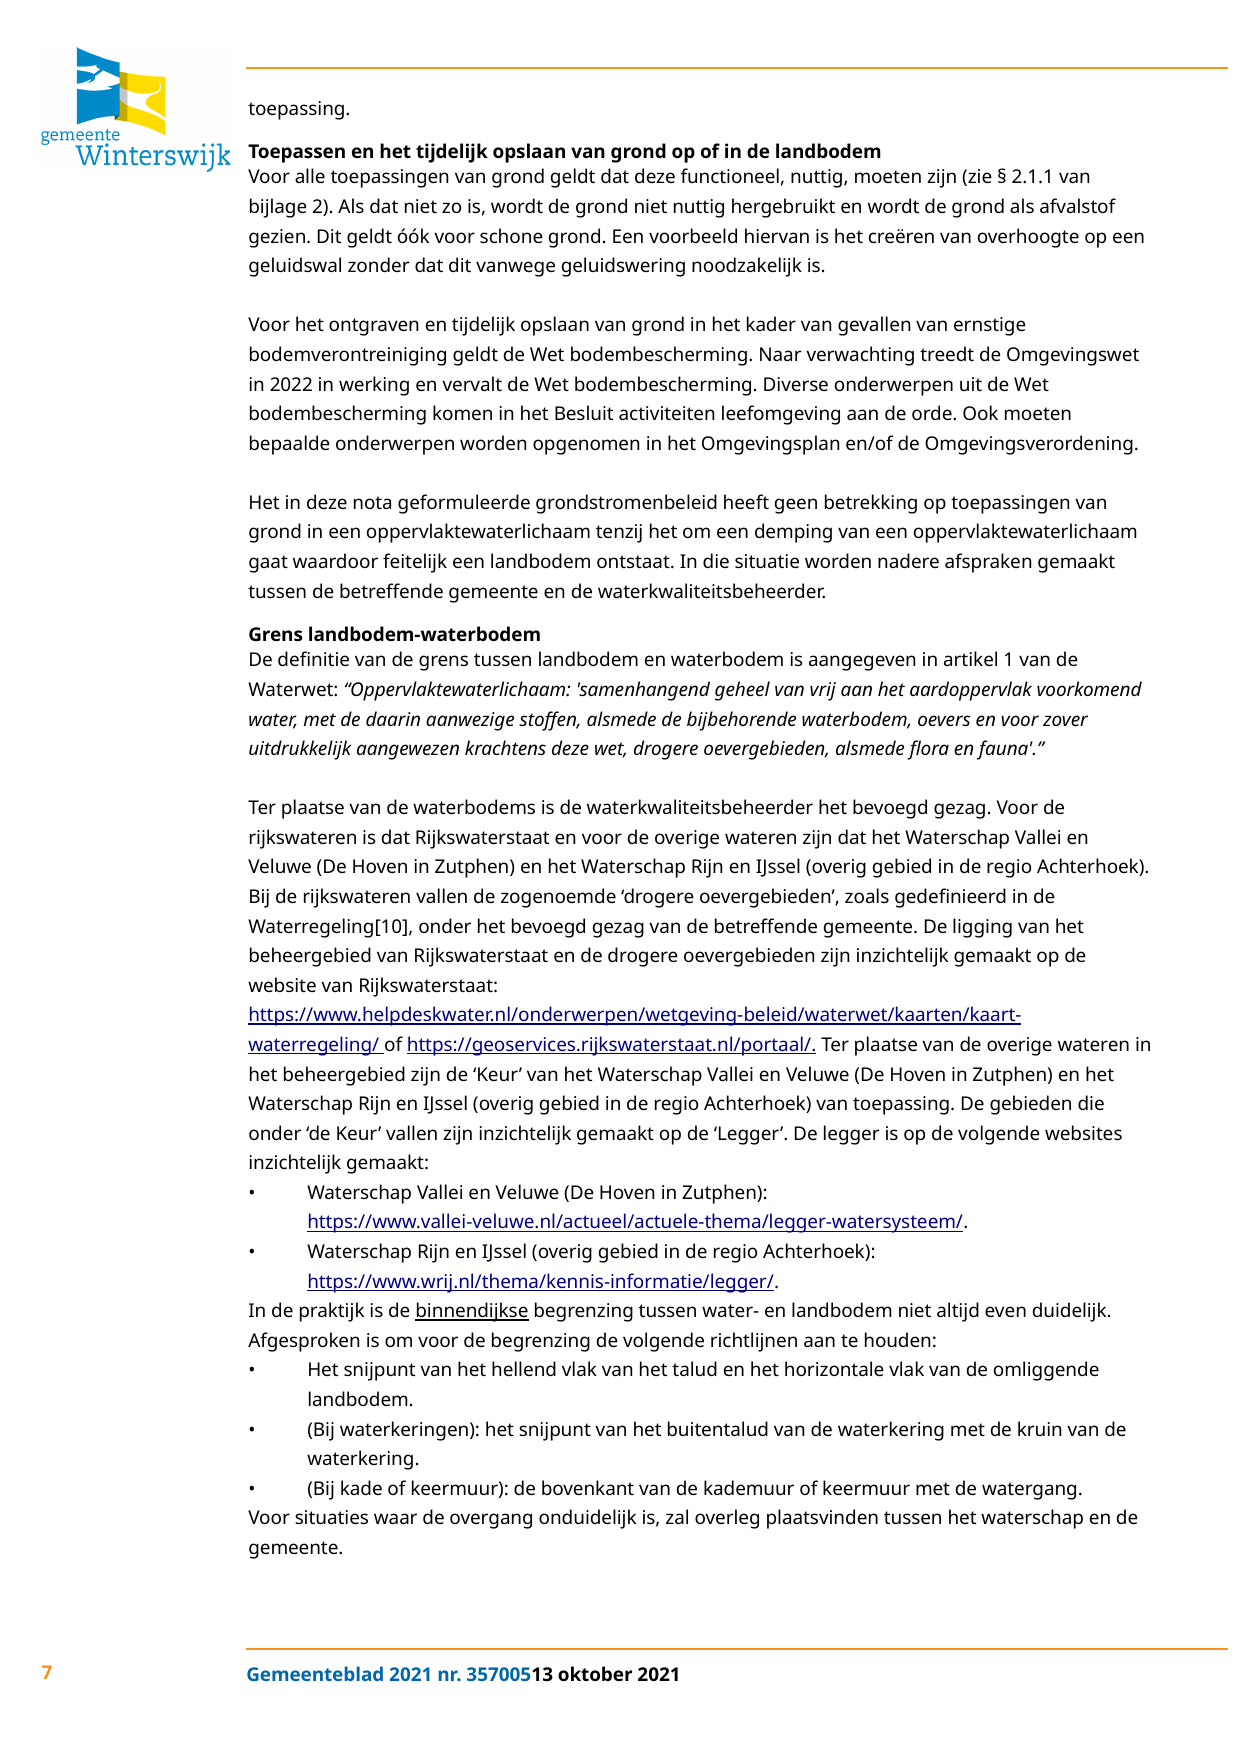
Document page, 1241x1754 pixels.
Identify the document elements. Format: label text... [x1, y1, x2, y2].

text Voor alle toepassingen van grond geldt dat deze functioneel, nuttig, moeten zijn (zie § 2.1.1 van bijlage 2). Als dat niet zo is, wordt de grond niet nuttig hergebruikt en wordt de grond als afvalstof gezien. Dit geldt óók voor schone grond. Een voorbeeld hiervan is het creëren van overhoogte op een geluidswal zonder dat dit vanwege geluidswering noodzakelijk is. [248, 164, 1152, 278]
list (Bij waterkeringen): het snijpunt van het buitentalud van de waterkering met de kruin van de waterkering. [248, 1416, 1152, 1471]
list Het snijpunt van het hellend vlak van het talud en het horizontale vlak van de omliggende landbodem. [248, 1357, 1152, 1412]
text Toepassen en het tijdelijk opslaan van grond op of in de landbodem [248, 138, 1152, 164]
picture [41, 47, 231, 172]
text Grens landbodem-waterbodem [248, 621, 1152, 647]
text Voor situaties waar de overgang onduidelijk is, zal overleg plaatsvinden tussen het waterschap en de gemeente. [248, 1504, 1152, 1560]
list Waterschap Rijn en IJssel (overig gebied in de regio Achterhoek): [248, 1238, 1152, 1264]
text Bij de rijkswateren vallen de zogenoemde ‘drogere oevergebieden’, zoals gedefinieerd in de Waterregeling[10], onder het bevoegd gezag van de betreffende gemeente. De ligging van het beheergebied van Rijkswaterstaat en de drogere oevergebieden zijn inzichtelijk gemaakt op de website van Rijkswaterstaat: https://www.helpdeskwater.nl/onderwerpen/wetgeving-beleid/waterwet/kaarten/kaart-waterregeling/ of https://geoservices.rijkswaterstaat.nl/portaal/. Ter plaatse van de overige wateren in het beheergebied zijn de ‘Keur’ van het Waterschap Vallei en Veluwe (De Hoven in Zutphen) en het Waterschap Rijn en IJssel (overig gebied in de regio Achterhoek) van toepassing. De gebieden die onder ‘de Keur’ vallen zijn inzichtelijk gemaakt op de ‘Legger’. De legger is op de volgende websites inzichtelijk gemaakt: [248, 883, 1152, 1175]
list https://www.vallei-veluwe.nl/actueel/actuele-thema/legger-watersysteem/. [248, 1209, 1152, 1234]
list https://www.wrij.nl/thema/kennis-informatie/legger/. [248, 1268, 1152, 1294]
text toepassing. [248, 95, 1152, 121]
text De definitie van de grens tussen landbodem en waterbodem is aangegeven in artikel 1 van de Waterwet: “Oppervlaktewaterlichaam: 'samenhangend geheel van vrij aan het aardoppervlak voorkomend water, met de daarin aanwezige stoffen, alsmede de bijbehorende waterbodem, oevers en voor zover uitdrukkelijk aangewezen krachtens deze wet, drogere oevergebieden, alsmede flora en fauna'.” [248, 647, 1152, 761]
list Waterschap Vallei en Veluwe (De Hoven in Zutphen): [248, 1179, 1152, 1205]
list (Bij kade of keermuur): de bovenkant van de kademuur of keermuur met de watergang. [248, 1475, 1152, 1501]
text In de praktijk is de binnendijkse begrenzing tussen water- en landbodem niet altijd even duidelijk. Afgesproken is om voor de begrenzing de volgende richtlijnen aan te houden: [248, 1297, 1152, 1353]
text Ter plaatse van de waterbodems is de waterkwaliteitsbeheerder het bevoegd gezag. Voor de rijkswateren is dat Rijkswaterstaat en voor de overige wateren zijn dat het Waterschap Vallei en Veluwe (De Hoven in Zutphen) en het Waterschap Rijn en IJssel (overig gebied in de regio Achterhoek). [248, 794, 1152, 879]
text Het in deze nota geformuleerde grondstromenbeleid heeft geen betrekking op toepassingen van grond in een oppervlaktewaterlichaam tenzij het om een demping van een oppervlaktewaterlichaam gaat waardoor feitelijk een landbodem ontstaat. In die situatie worden nadere afspraken gemaakt tussen de betreffende gemeente en de waterkwaliteitsbeheerder. [248, 489, 1152, 603]
picture [225, 153, 231, 162]
text Voor het ontgraven en tijdelijk opslaan van grond in het kader van gevallen van ernstige bodemverontreiniging geldt de Wet bodembescherming. Naar verwachting treedt de Omgevingswet in 2022 in werking en vervalt de Wet bodembescherming. Diverse onderwerpen uit de Wet bodembescherming komen in het Besluit activiteiten leefomgeving aan de orde. Ook moeten bepaalde onderwerpen worden opgenomen in het Omgevingsplan en/of de Omgevingsverordening. [248, 312, 1152, 456]
